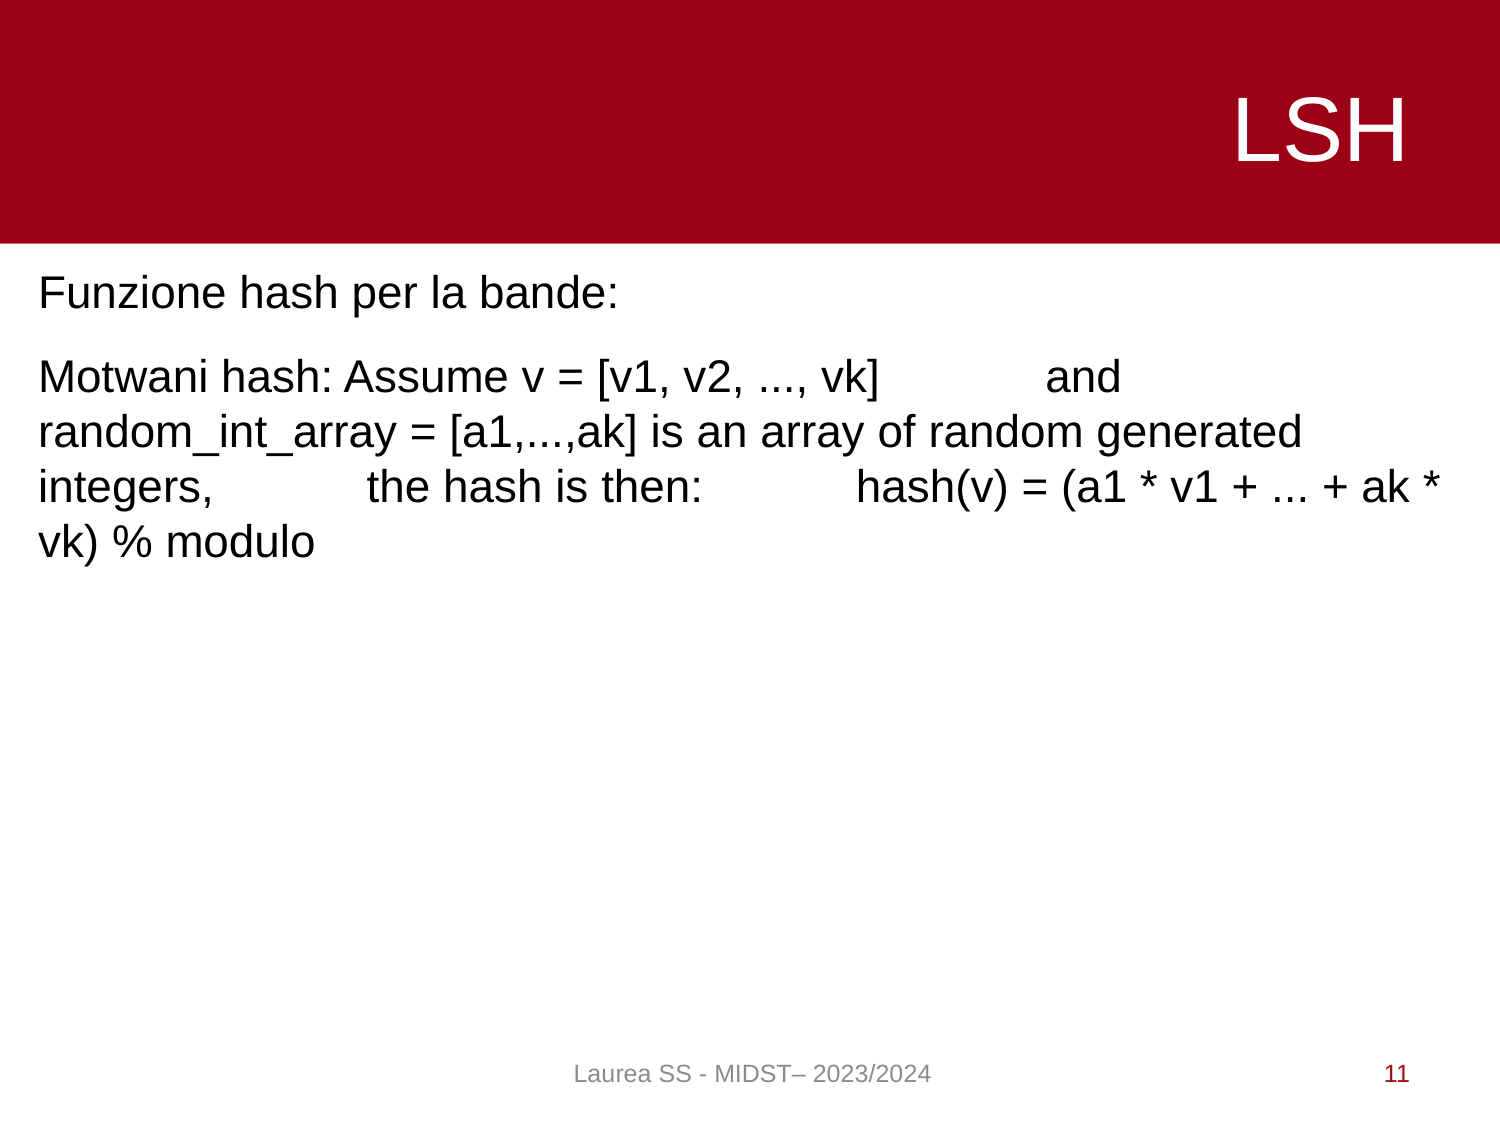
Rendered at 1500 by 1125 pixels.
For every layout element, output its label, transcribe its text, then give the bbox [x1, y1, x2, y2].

title LSH [345, 16, 1425, 233]
list Funzione hash per la bande: Motwani hash: Assume v = [v1, v2, ..., vk] and random_int_array = [a1,...,ak] is an array of random generated integers, the hash is then: hash(v) = (a1 * v1 + ... + ak * vk) % modulo [23, 255, 1500, 1061]
